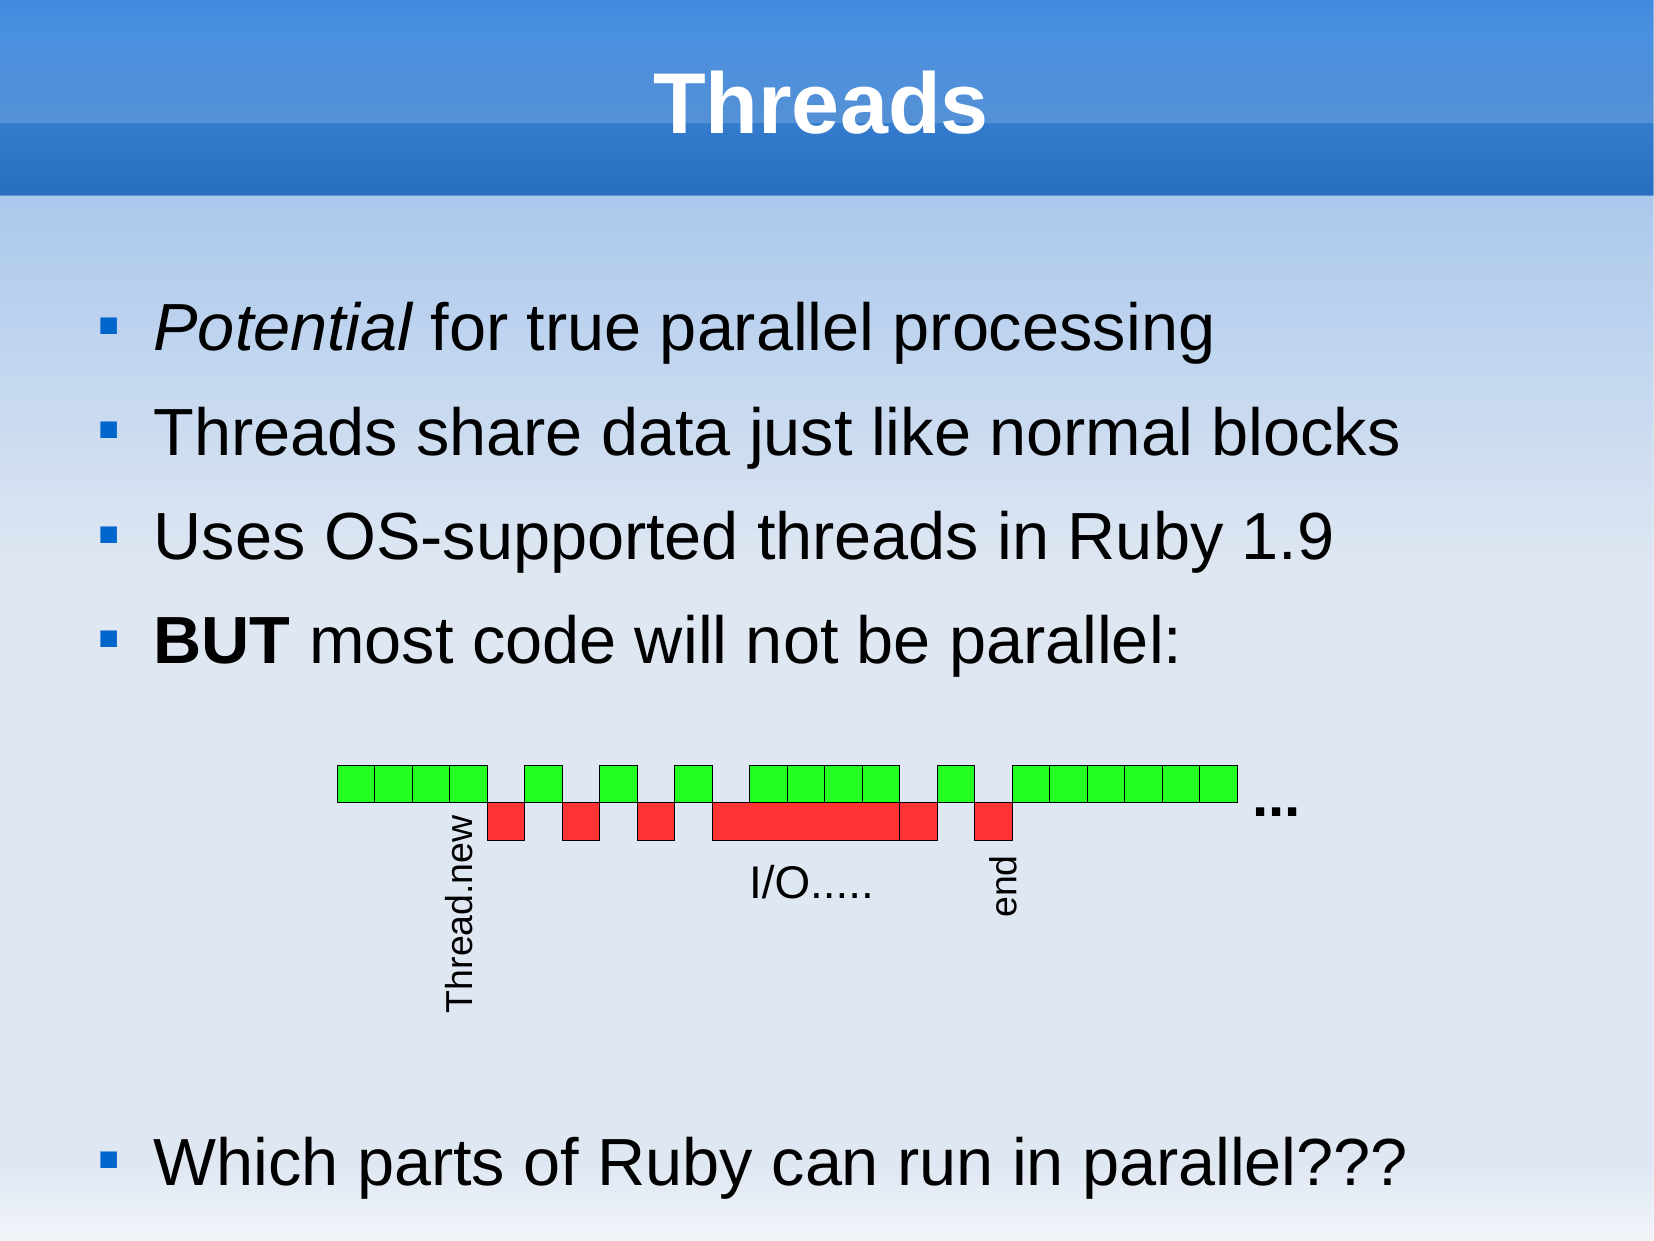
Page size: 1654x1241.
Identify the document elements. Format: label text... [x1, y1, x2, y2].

title Threads [76, 0, 1565, 208]
picture [0, 0, 1654, 1241]
text_box ... [1237, 756, 1316, 837]
text_box [337, 765, 488, 803]
text_box Thread.new [430, 800, 488, 1028]
text_box I/O..... [734, 849, 889, 953]
list Potential for true parallel processing Threads share data just like normal blocks Uses OS-supported threads in Ruby 1.9 BUT most code will not be parallel: Which parts of Ruby can run in parallel??? [82, 290, 1571, 1200]
text_box [487, 765, 1237, 841]
text_box end [975, 840, 1032, 933]
